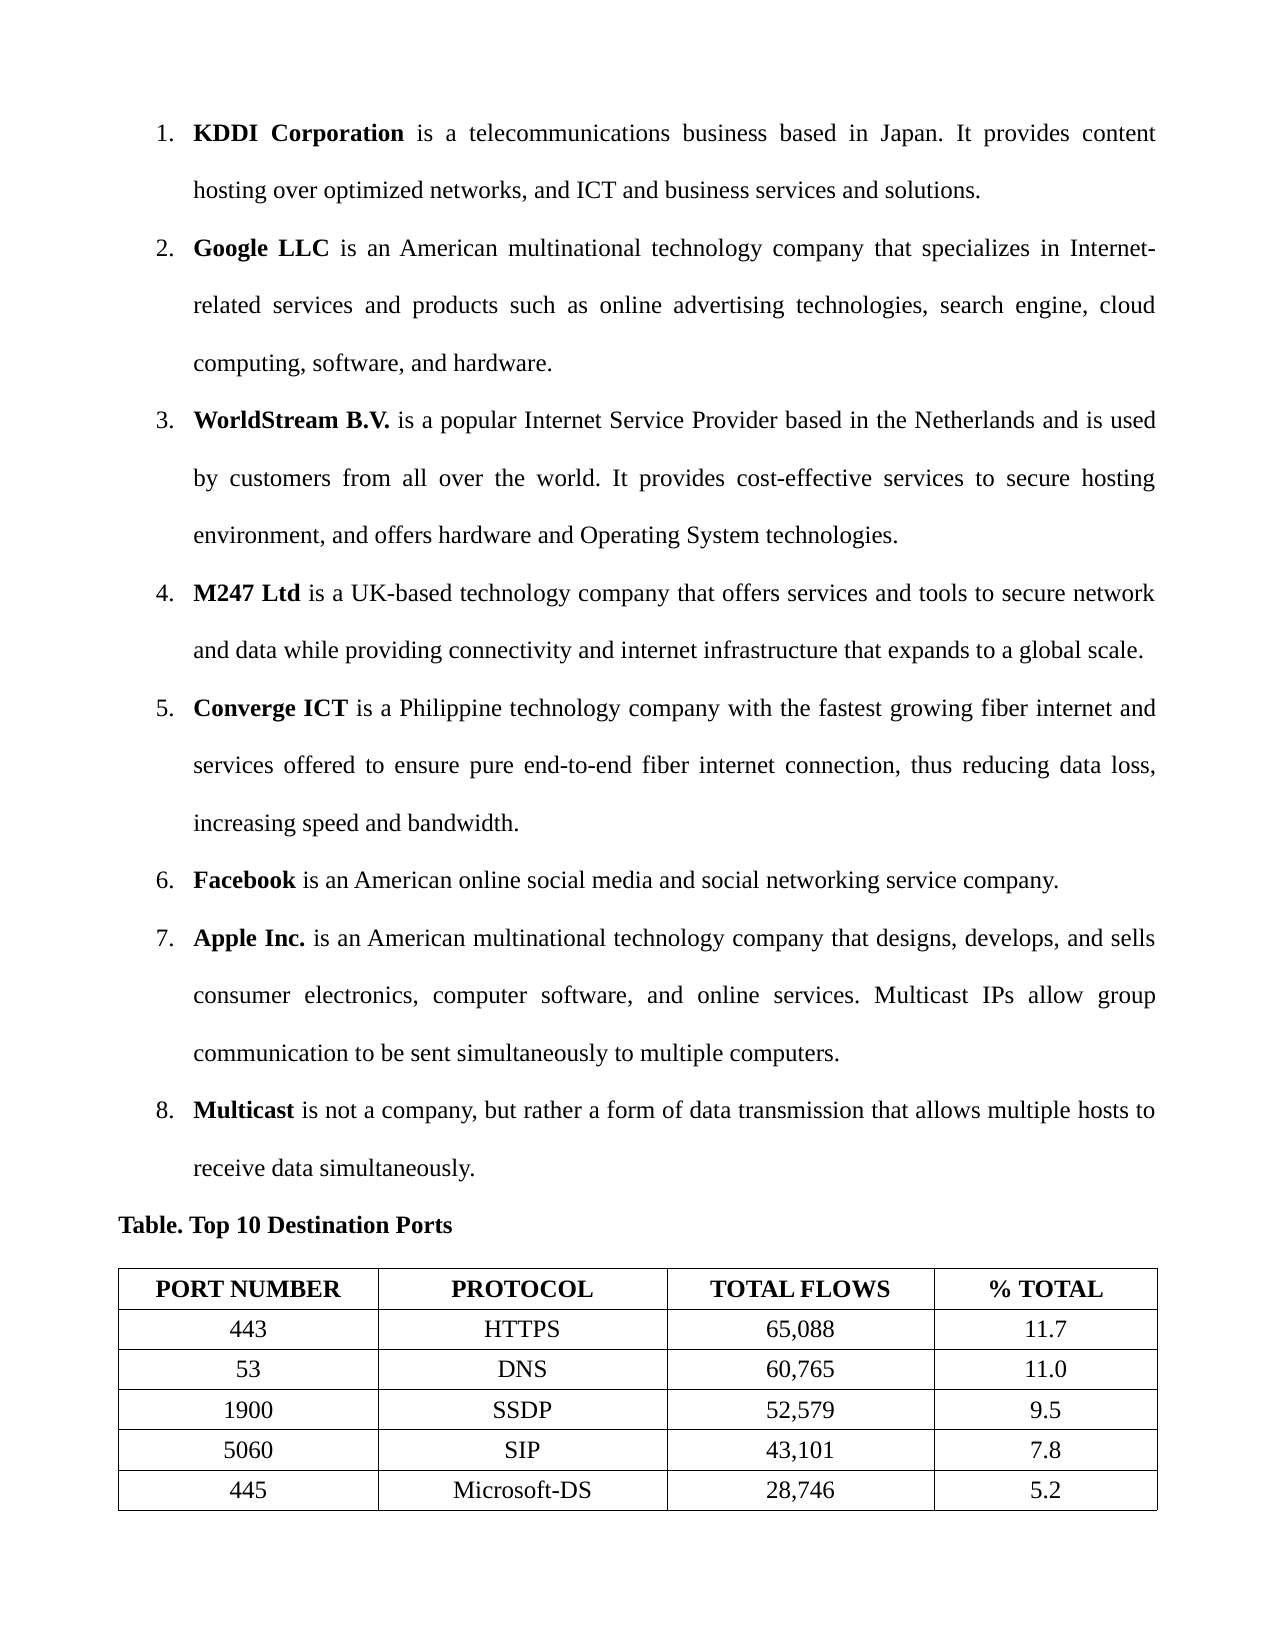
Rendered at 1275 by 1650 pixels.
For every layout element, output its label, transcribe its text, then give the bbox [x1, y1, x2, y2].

list Multicast is not a company, but rather a form of data transmission that allows multiple hosts to receive data simultaneously. [156, 1096, 1157, 1182]
table_cell Microsoft-DS [379, 1471, 667, 1510]
table_cell 52,579 [668, 1390, 934, 1429]
table_cell 445 [119, 1471, 378, 1510]
list Apple Inc. is an American multinational technology company that designs, develops, and sells consumer electronics, computer software, and online services. Multicast IPs allow group communication to be sent simultaneously to multiple computers. [156, 923, 1157, 1067]
table_cell 53 [119, 1350, 378, 1389]
table_cell 28,746 [668, 1471, 934, 1510]
table_cell 5.2 [935, 1471, 1157, 1510]
table_header PORT NUMBER [119, 1269, 378, 1308]
table_cell 443 [119, 1310, 378, 1349]
table_cell 65,088 [668, 1310, 934, 1349]
table_cell SSDP [379, 1390, 667, 1429]
table_cell 7.8 [935, 1430, 1157, 1470]
table_cell 11.0 [935, 1350, 1157, 1389]
table_cell DNS [379, 1350, 667, 1389]
table_cell 60,765 [668, 1350, 934, 1389]
table_cell 5060 [119, 1430, 378, 1470]
list M247 Ltd is a UK-based technology company that offers services and tools to secure network and data while providing connectivity and internet infrastructure that expands to a global scale. [156, 578, 1157, 664]
list WorldStream B.V. is a popular Internet Service Provider based in the Netherlands and is used by customers from all over the world. It provides cost-effective services to secure hosting environment, and offers hardware and Operating System technologies. [156, 406, 1157, 549]
table_cell 11.7 [935, 1310, 1157, 1349]
table_cell 9.5 [935, 1390, 1157, 1429]
table_cell 43,101 [668, 1430, 934, 1470]
table_cell 1900 [119, 1390, 378, 1429]
list Converge ICT is a Philippine technology company with the fastest growing fiber internet and services offered to ensure pure end-to-end fiber internet connection, thus reducing data loss, increasing speed and bandwidth. [156, 693, 1157, 837]
list Google LLC is an American multinational technology company that specializes in Internet-related services and products such as online advertising technologies, search engine, cloud computing, software, and hardware. [156, 233, 1157, 377]
table_header TOTAL FLOWS [668, 1269, 934, 1308]
table_cell SIP [379, 1430, 667, 1470]
table_header % TOTAL [935, 1269, 1157, 1308]
list KDDI Corporation is a telecommunications business based in Japan. It provides content hosting over optimized networks, and ICT and business services and solutions. [156, 118, 1157, 204]
text Table. Top 10 Destination Ports [118, 1211, 1157, 1239]
list Facebook is an American online social media and social networking service company. [156, 866, 1157, 894]
table_header PROTOCOL [379, 1269, 667, 1308]
table_cell HTTPS [379, 1310, 667, 1349]
